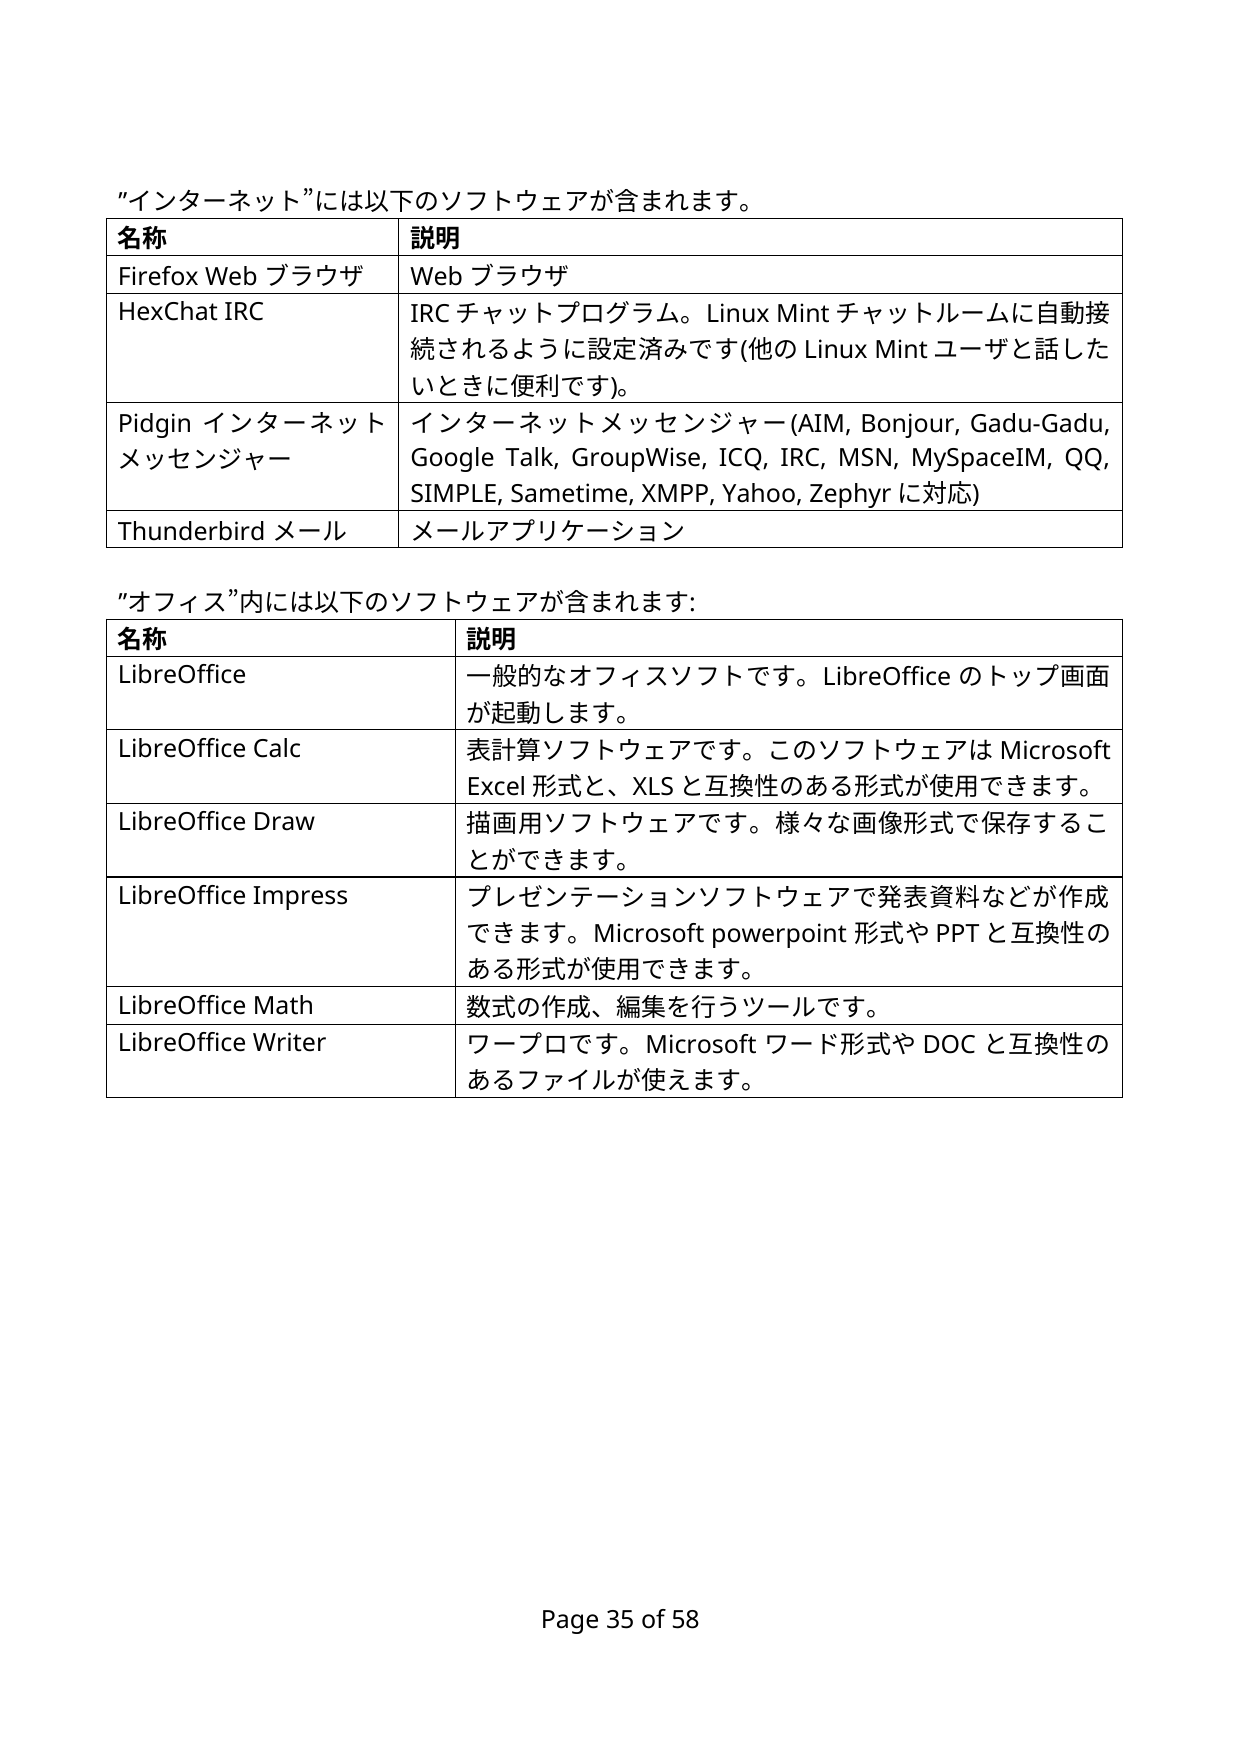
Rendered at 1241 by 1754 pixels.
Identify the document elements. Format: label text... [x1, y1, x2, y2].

table_cell LibreOffice Draw [107, 804, 455, 876]
table_cell LibreOffice Math [107, 987, 455, 1023]
text ”インターネット”には以下のソフトウェアが含まれます。 [118, 182, 1122, 218]
table_cell 一般的なオフィスソフトです。LibreOffice のトップ画面が起動します。 [456, 657, 1122, 729]
table_cell HexChat IRC [107, 294, 398, 402]
table_cell Web ブラウザ [399, 256, 1122, 292]
table_cell プレゼンテーションソフトウェアで発表資料などが作成できます。Microsoft powerpoint 形式やPPTと互換性のある形式が使用できます。 [456, 878, 1122, 986]
table_header 説明 [399, 219, 1122, 255]
table_cell 描画用ソフトウェアです。様々な画像形式で保存することができます。 [456, 804, 1122, 876]
table_cell メールアプリケーション [399, 511, 1122, 547]
table_header 名称 [107, 219, 398, 255]
table_cell Firefox Web ブラウザ [107, 256, 398, 292]
table_header 説明 [456, 620, 1122, 656]
table_cell LibreOffice Writer [107, 1025, 455, 1097]
table_cell LibreOffice Calc [107, 730, 455, 803]
table_cell 表計算ソフトウェアです。このソフトウェアはMicrosoft Excel 形式と、XLSと互換性のある形式が使用できます。 [456, 730, 1122, 803]
table_cell Pidgin インターネットメッセンジャー [107, 403, 398, 510]
table_cell LibreOffice [107, 657, 455, 729]
table_header 名称 [107, 620, 455, 656]
table_cell IRCチャットプログラム。Linux Mintチャットルームに自動接続されるように設定済みです(他のLinux Mintユーザと話したいときに便利です)。 [399, 294, 1122, 402]
table_cell 数式の作成、編集を行うツールです。 [456, 987, 1122, 1023]
table_cell インターネットメッセンジャー(AIM, Bonjour, Gadu-Gadu, Google Talk, GroupWise, ICQ, IRC, MSN, MySpaceIM, QQ, SIMPLE, Sametime, XMPP, Yahoo, Zephyrに対応) [399, 403, 1122, 510]
table_cell LibreOffice Impress [107, 878, 455, 986]
text ”オフィス”内には以下のソフトウェアが含まれます: [118, 582, 1122, 618]
table_cell Thunderbird メール [107, 511, 398, 547]
table_cell ワープロです。Microsoft ワード形式やDOC と互換性のあるファイルが使えます。 [456, 1025, 1122, 1097]
